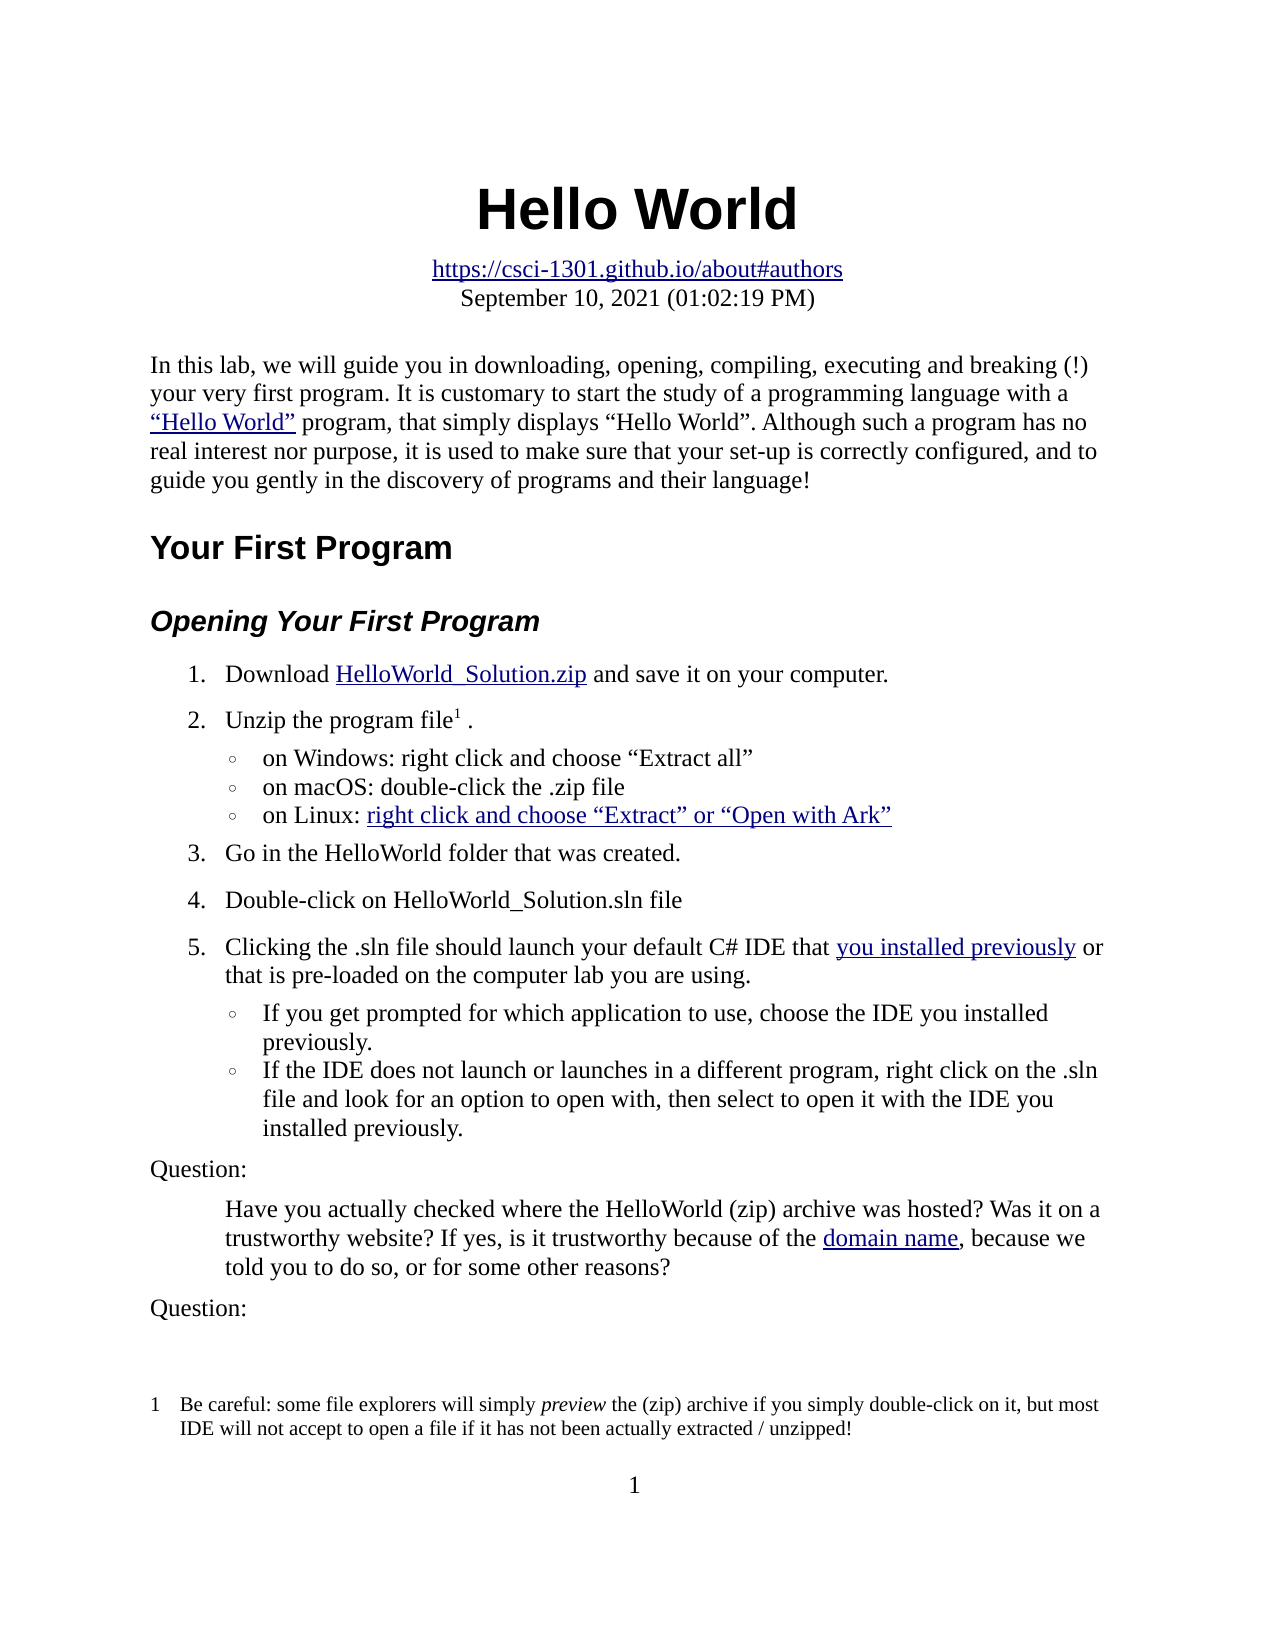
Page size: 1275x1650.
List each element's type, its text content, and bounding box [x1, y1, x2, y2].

text https://csci-1301.github.io/about#authors [150, 254, 1125, 283]
list on Windows: right click and choose “Extract all” [225, 743, 1125, 772]
subtitle Your First Program [150, 527, 1125, 566]
list Be careful: some file explorers will simply preview the (zip) archive if you simply double-click on it, but most IDE will not accept to open a file if it has not been actually extracted / unzipped! [150, 1392, 1125, 1440]
list Go in the HelloWorld folder that was created. [187, 838, 1125, 867]
list If you get prompted for which application to use, choose the IDE you installed previously. [225, 998, 1125, 1056]
list Download HelloWorld_Solution.zip and save it on your computer. [187, 659, 1125, 687]
list Unzip the program file . [187, 705, 1125, 734]
list Double-click on HelloWorld_Solution.sln file [187, 885, 1125, 914]
text Have you actually checked where the HelloWorld (zip) archive was hosted? Was it on a trustworthy website? If yes, is it trustworthy because of the domain name, because we told you to do so, or for some other reasons? [225, 1194, 1125, 1281]
text Question: [150, 1154, 1125, 1182]
text In this lab, we will guide you in downloading, opening, compiling, executing and breaking (!) your very first program. It is customary to start the study of a programming language with a “Hello World” program, that simply displays “Hello World”. Although such a program has no real interest nor purpose, it is used to make sure that your set-up is correctly configured, and to guide you gently in the discovery of programs and their language! [150, 350, 1125, 493]
list Clicking the .sln file should launch your default C# IDE that you installed previously or that is pre-loaded on the computer lab you are using. [187, 932, 1125, 989]
list If the IDE does not launch or launches in a different program, right click on the .sln file and look for an option to open with, then select to open it with the IDE you installed previously. [225, 1056, 1125, 1142]
text September 10, 2021 (01:02:19 PM) [150, 283, 1125, 312]
subtitle Opening Your First Program [150, 604, 1125, 637]
list on Linux: right click and choose “Extract” or “Open with Ark” [225, 801, 1125, 829]
title Hello World [150, 175, 1125, 242]
text Question: [150, 1293, 1125, 1321]
list on macOS: double-click the .zip file [225, 772, 1125, 801]
